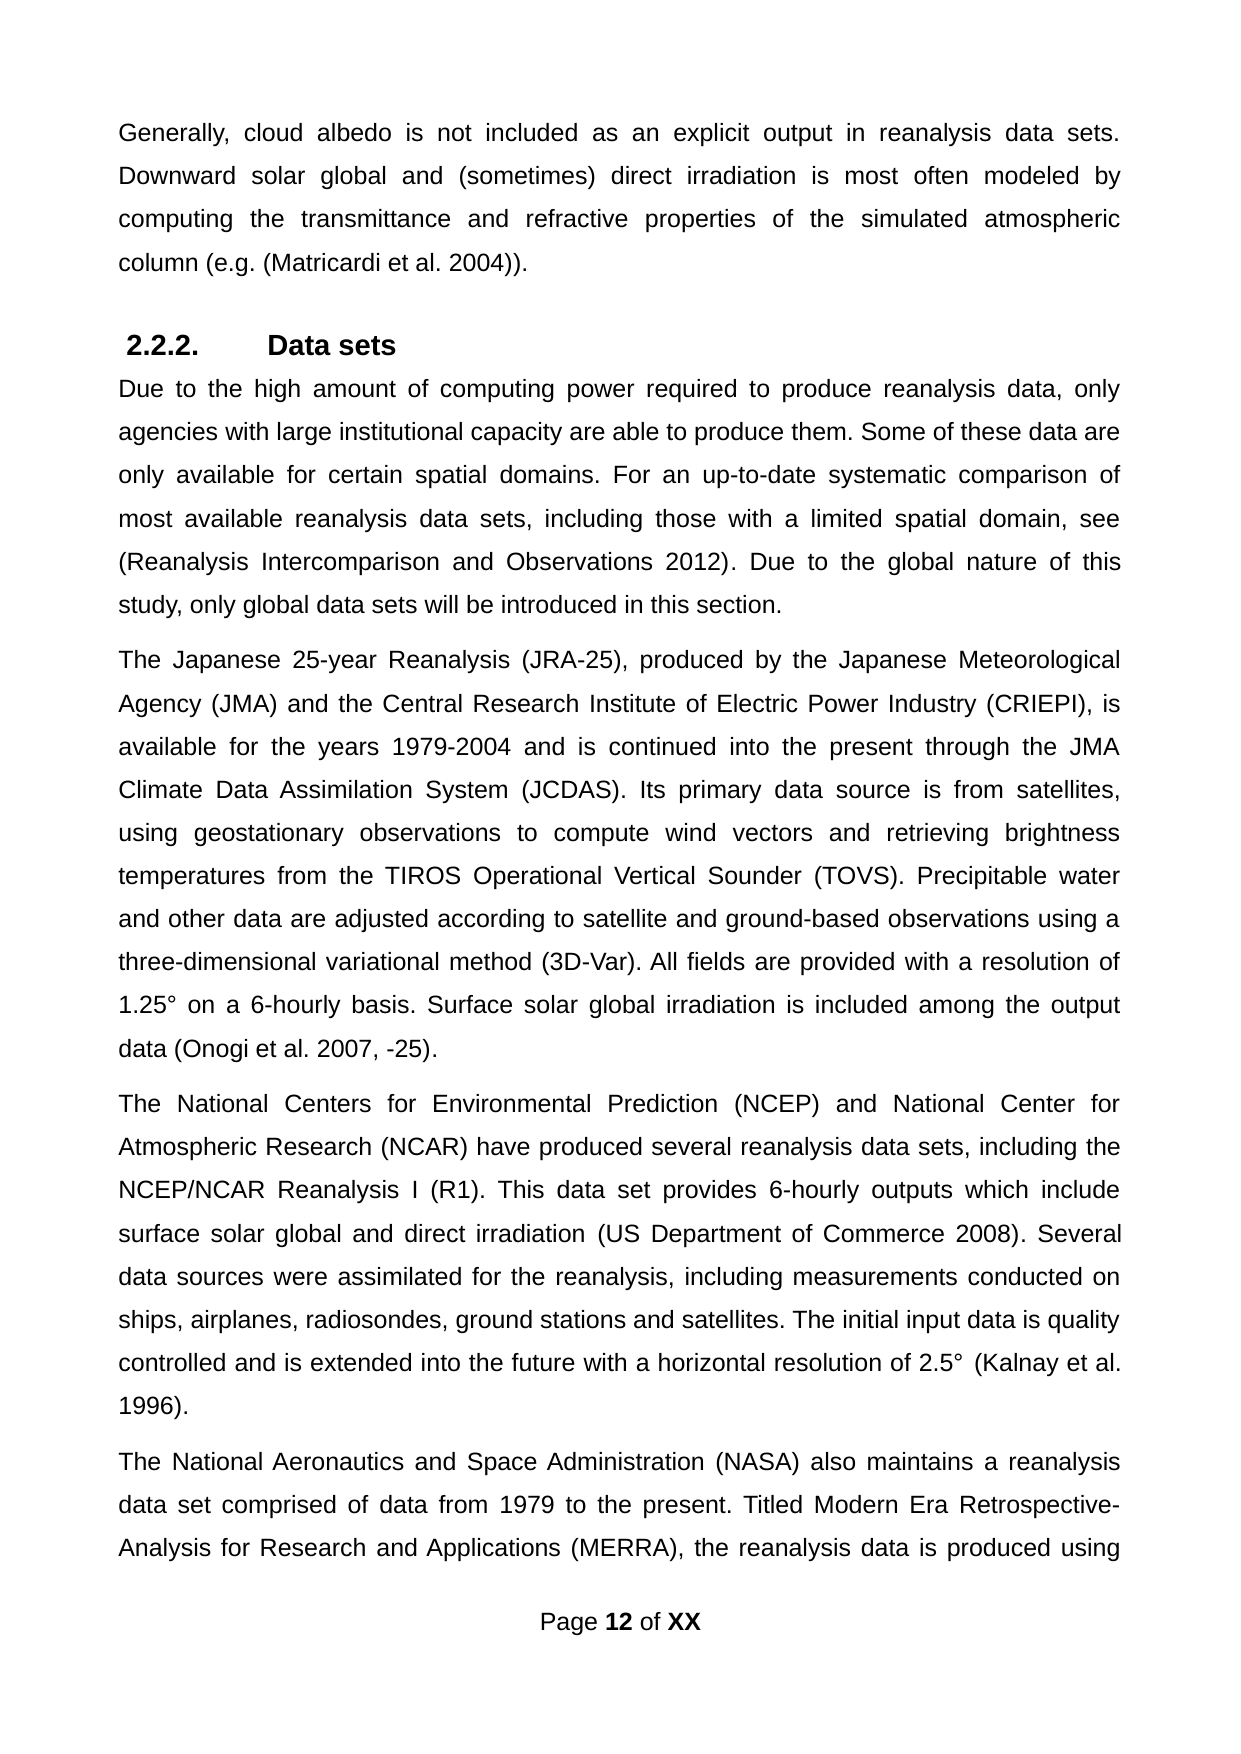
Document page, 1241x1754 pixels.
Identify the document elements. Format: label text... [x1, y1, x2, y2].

subtitle Data sets [118, 328, 1122, 362]
text The Japanese 25-year Reanalysis (JRA-25), produced by the Japanese Meteorological Agency (JMA) and the Central Research Institute of Electric Power Industry (CRIEPI), is available for the years 1979-2004 and is continued into the present through the JMA Climate Data Assimilation System (JCDAS). Its primary data source is from satellites, using geostationary observations to compute wind vectors and retrieving brightness temperatures from the TIROS Operational Vertical Sounder (TOVS). Precipitable water and other data are adjusted according to satellite and ground-based observations using a three-dimensional variational method (3D-Var). All fields are provided with a resolution of 1.25° on a 6-hourly basis. Surface solar global irradiation is included among the output data (Onogi et al. 2007, -25). [118, 645, 1122, 1062]
text Generally, cloud albedo is not included as an explicit output in reanalysis data sets. Downward solar global and (sometimes) direct irradiation is most often modeled by computing the transmittance and refractive properties of the simulated atmospheric column (e.g. (Matricardi et al. 2004)). [118, 118, 1122, 276]
text The National Aeronautics and Space Administration (NASA) also maintains a reanalysis data set comprised of data from 1979 to the present. Titled Modern Era Retrospective-Analysis for Research and Applications (MERRA), the reanalysis data is produced using [118, 1447, 1122, 1562]
text The National Centers for Environmental Prediction (NCEP) and National Center for Atmospheric Research (NCAR) have produced several reanalysis data sets, including the NCEP/NCAR Reanalysis I (R1). This data set provides 6-hourly outputs which include surface solar global and direct irradiation (US Department of Commerce 2008). Several data sources were assimilated for the reanalysis, including measurements conducted on ships, airplanes, radiosondes, ground stations and satellites. The initial input data is quality controlled and is extended into the future with a horizontal resolution of 2.5° (Kalnay et al. 1996). [118, 1089, 1122, 1420]
text Due to the high amount of computing power required to produce reanalysis data, only agencies with large institutional capacity are able to produce them. Some of these data are only available for certain spatial domains. For an up-to-date systematic comparison of most available reanalysis data sets, including those with a limited spatial domain, see (Reanalysis Intercomparison and Observations 2012). Due to the global nature of this study, only global data sets will be introduced in this section. [118, 374, 1122, 618]
